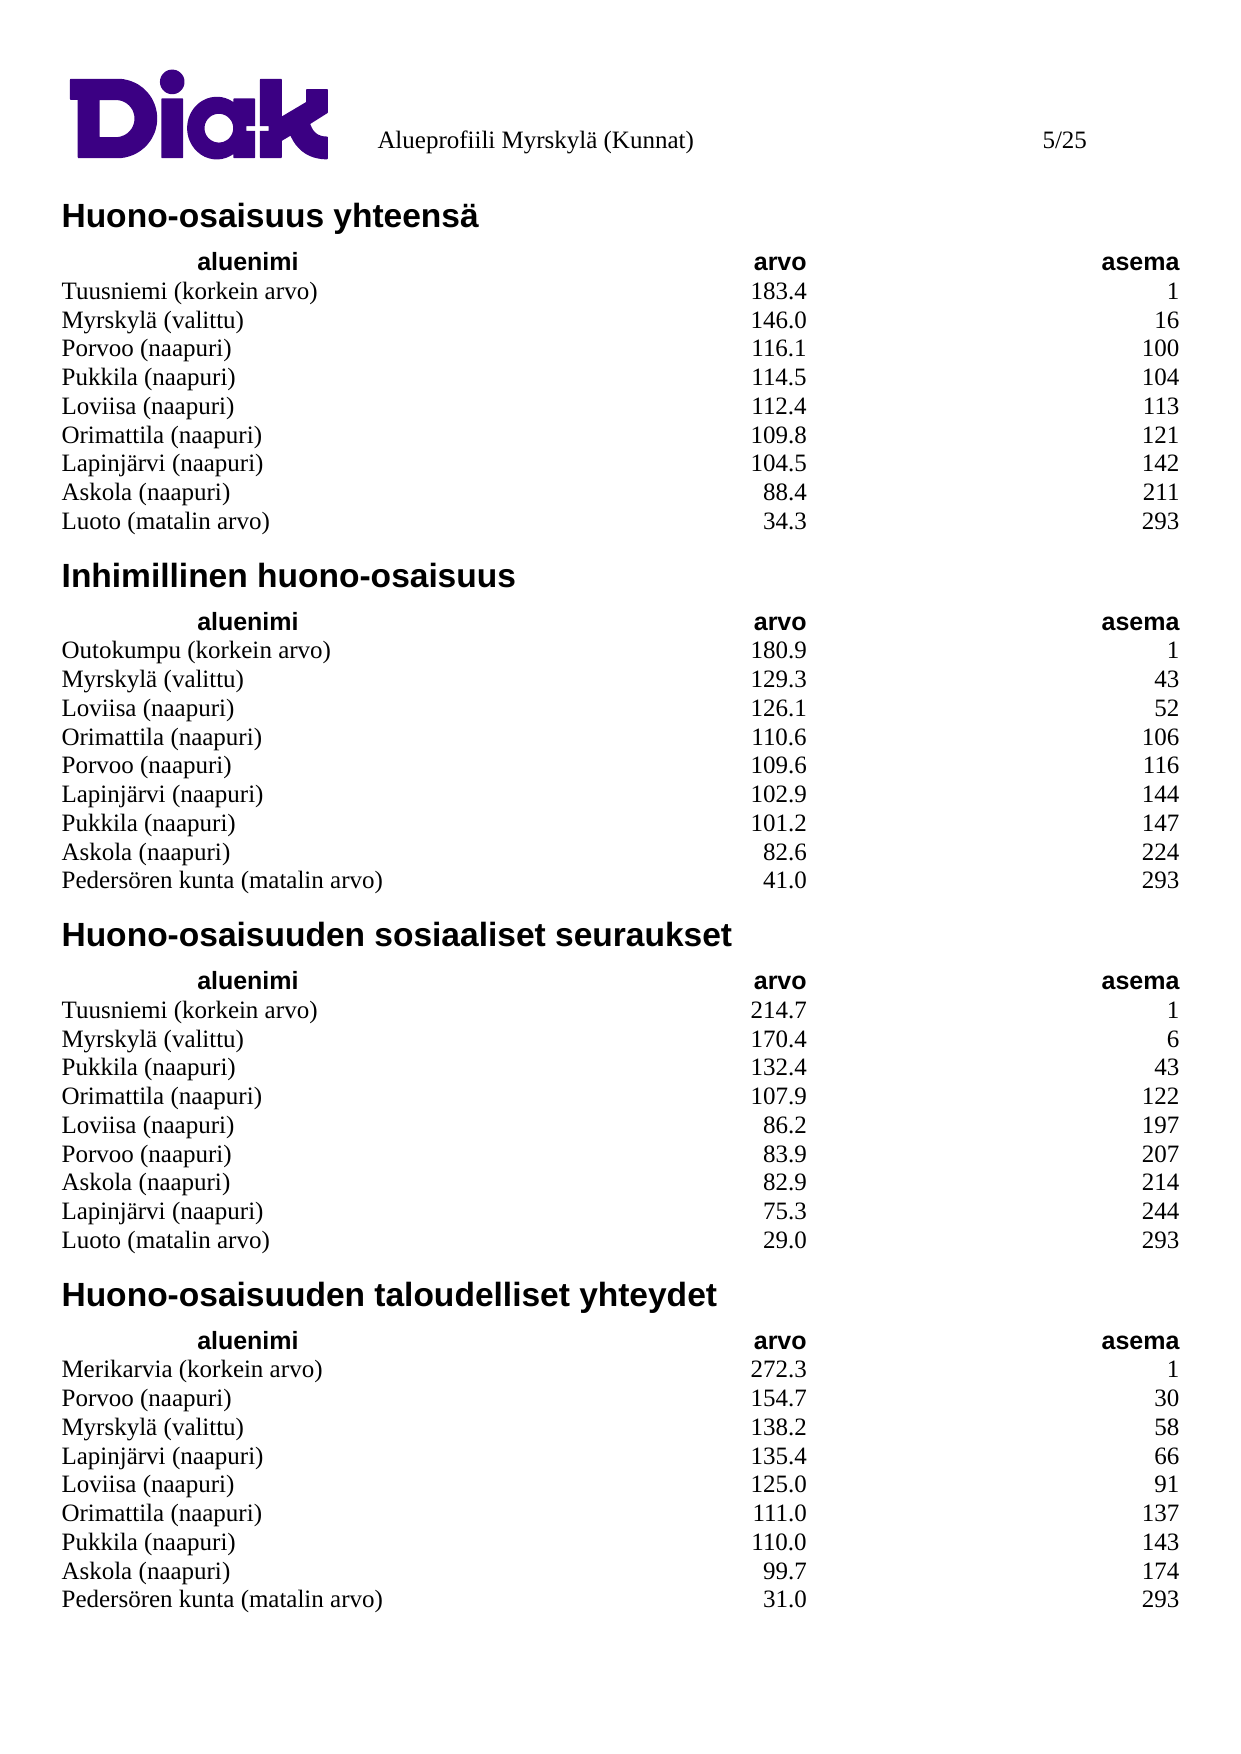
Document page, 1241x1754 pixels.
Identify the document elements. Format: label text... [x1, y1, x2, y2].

table_cell 82.6 [434, 837, 806, 866]
table_cell Luoto (matalin arvo) [61, 506, 434, 535]
table_cell 180.9 [434, 636, 806, 664]
table_cell Pukkila (naapuri) [61, 808, 434, 837]
table_cell 125.0 [434, 1470, 806, 1498]
table_header arvo [434, 607, 806, 636]
table_cell Orimattila (naapuri) [61, 1498, 434, 1527]
table_cell 211 [806, 477, 1179, 506]
table_cell 109.8 [434, 420, 806, 448]
table_cell 135.4 [434, 1441, 806, 1469]
table_cell 34.3 [434, 506, 806, 535]
table_cell 75.3 [434, 1196, 806, 1225]
table_cell 101.2 [434, 808, 806, 837]
table_cell Loviisa (naapuri) [61, 1470, 434, 1498]
table_cell 143 [806, 1527, 1179, 1556]
table_cell 83.9 [434, 1139, 806, 1167]
table_cell 1 [806, 636, 1179, 664]
table_cell Myrskylä (valittu) [61, 1412, 434, 1441]
table_cell Porvoo (naapuri) [61, 751, 434, 779]
table_cell 86.2 [434, 1110, 806, 1139]
table_cell 137 [806, 1498, 1179, 1527]
table_cell 114.5 [434, 362, 806, 391]
table_cell Lapinjärvi (naapuri) [61, 1441, 434, 1469]
table_header aluenimi [61, 1326, 434, 1354]
table_cell Myrskylä (valittu) [61, 305, 434, 333]
table_cell 112.4 [434, 391, 806, 420]
table_cell 91 [806, 1470, 1179, 1498]
table_cell Loviisa (naapuri) [61, 1110, 434, 1139]
table_cell 293 [806, 866, 1179, 894]
table_cell 43 [806, 664, 1179, 693]
table_cell Lapinjärvi (naapuri) [61, 779, 434, 808]
table_header asema [806, 607, 1179, 636]
table_cell 244 [806, 1196, 1179, 1225]
table_cell 113 [806, 391, 1179, 420]
table_cell 29.0 [434, 1225, 806, 1254]
subtitle Inhimillinen huono-osaisuus [61, 556, 1179, 594]
table_header arvo [434, 247, 806, 276]
table_cell 146.0 [434, 305, 806, 333]
table_cell 138.2 [434, 1412, 806, 1441]
table_cell 52 [806, 693, 1179, 722]
table_header asema [806, 966, 1179, 995]
table_cell Lapinjärvi (naapuri) [61, 449, 434, 477]
table_cell Merikarvia (korkein arvo) [61, 1355, 434, 1383]
table_header arvo [434, 966, 806, 995]
table_cell 293 [806, 506, 1179, 535]
table_cell 1 [806, 276, 1179, 305]
table_cell Loviisa (naapuri) [61, 391, 434, 420]
table_cell Myrskylä (valittu) [61, 664, 434, 693]
table_cell Porvoo (naapuri) [61, 334, 434, 362]
table_cell Askola (naapuri) [61, 1556, 434, 1584]
subtitle Huono-osaisuus yhteensä [61, 196, 1179, 235]
table_cell Luoto (matalin arvo) [61, 1225, 434, 1254]
table_cell 224 [806, 837, 1179, 866]
table_cell 58 [806, 1412, 1179, 1441]
table_header arvo [434, 1326, 806, 1354]
table_header aluenimi [61, 607, 434, 636]
table_cell 116 [806, 751, 1179, 779]
table_cell 116.1 [434, 334, 806, 362]
table_header asema [806, 1326, 1179, 1354]
table_cell 106 [806, 722, 1179, 751]
table_cell 214.7 [434, 995, 806, 1024]
table_cell Myrskylä (valittu) [61, 1024, 434, 1052]
table_cell 111.0 [434, 1498, 806, 1527]
table_header aluenimi [61, 966, 434, 995]
table_cell 30 [806, 1383, 1179, 1412]
table_cell 110.0 [434, 1527, 806, 1556]
table_cell 41.0 [434, 866, 806, 894]
table_cell 132.4 [434, 1053, 806, 1081]
table_cell Tuusniemi (korkein arvo) [61, 995, 434, 1024]
table_cell Pukkila (naapuri) [61, 1527, 434, 1556]
table_cell 293 [806, 1585, 1179, 1613]
table_cell Orimattila (naapuri) [61, 1081, 434, 1110]
table_cell 104 [806, 362, 1179, 391]
table_cell 107.9 [434, 1081, 806, 1110]
table_cell 43 [806, 1053, 1179, 1081]
table_header asema [806, 247, 1179, 276]
subtitle Huono-osaisuuden taloudelliset yhteydet [61, 1274, 1179, 1313]
table_cell 207 [806, 1139, 1179, 1167]
table_cell 66 [806, 1441, 1179, 1469]
table_cell 1 [806, 995, 1179, 1024]
table_cell Pukkila (naapuri) [61, 362, 434, 391]
subtitle Huono-osaisuuden sosiaaliset seuraukset [61, 915, 1179, 954]
table_cell 102.9 [434, 779, 806, 808]
table_cell Askola (naapuri) [61, 837, 434, 866]
table_cell Loviisa (naapuri) [61, 693, 434, 722]
table_cell 142 [806, 449, 1179, 477]
table_cell Pedersören kunta (matalin arvo) [61, 866, 434, 894]
table_cell Porvoo (naapuri) [61, 1383, 434, 1412]
table_cell 99.7 [434, 1556, 806, 1584]
table_cell Porvoo (naapuri) [61, 1139, 434, 1167]
table_cell 126.1 [434, 693, 806, 722]
table_cell 100 [806, 334, 1179, 362]
table_cell 174 [806, 1556, 1179, 1584]
table_cell Outokumpu (korkein arvo) [61, 636, 434, 664]
table_cell Tuusniemi (korkein arvo) [61, 276, 434, 305]
table_cell 121 [806, 420, 1179, 448]
table_cell 1 [806, 1355, 1179, 1383]
table_cell 82.9 [434, 1168, 806, 1196]
table_cell Askola (naapuri) [61, 1168, 434, 1196]
table_cell 129.3 [434, 664, 806, 693]
table_cell 272.3 [434, 1355, 806, 1383]
table_cell Lapinjärvi (naapuri) [61, 1196, 434, 1225]
table_cell 31.0 [434, 1585, 806, 1613]
table_cell 214 [806, 1168, 1179, 1196]
table_cell 122 [806, 1081, 1179, 1110]
table_cell Orimattila (naapuri) [61, 722, 434, 751]
table_cell 144 [806, 779, 1179, 808]
table_cell 6 [806, 1024, 1179, 1052]
table_cell 183.4 [434, 276, 806, 305]
table_cell 110.6 [434, 722, 806, 751]
table_cell 16 [806, 305, 1179, 333]
table_cell 104.5 [434, 449, 806, 477]
table_cell 197 [806, 1110, 1179, 1139]
table_cell Orimattila (naapuri) [61, 420, 434, 448]
table_header aluenimi [61, 247, 434, 276]
table_cell 154.7 [434, 1383, 806, 1412]
table_cell Askola (naapuri) [61, 477, 434, 506]
table_cell 109.6 [434, 751, 806, 779]
table_cell 293 [806, 1225, 1179, 1254]
table_cell 88.4 [434, 477, 806, 506]
table_cell Pukkila (naapuri) [61, 1053, 434, 1081]
table_cell Pedersören kunta (matalin arvo) [61, 1585, 434, 1613]
table_cell 170.4 [434, 1024, 806, 1052]
table_cell 147 [806, 808, 1179, 837]
